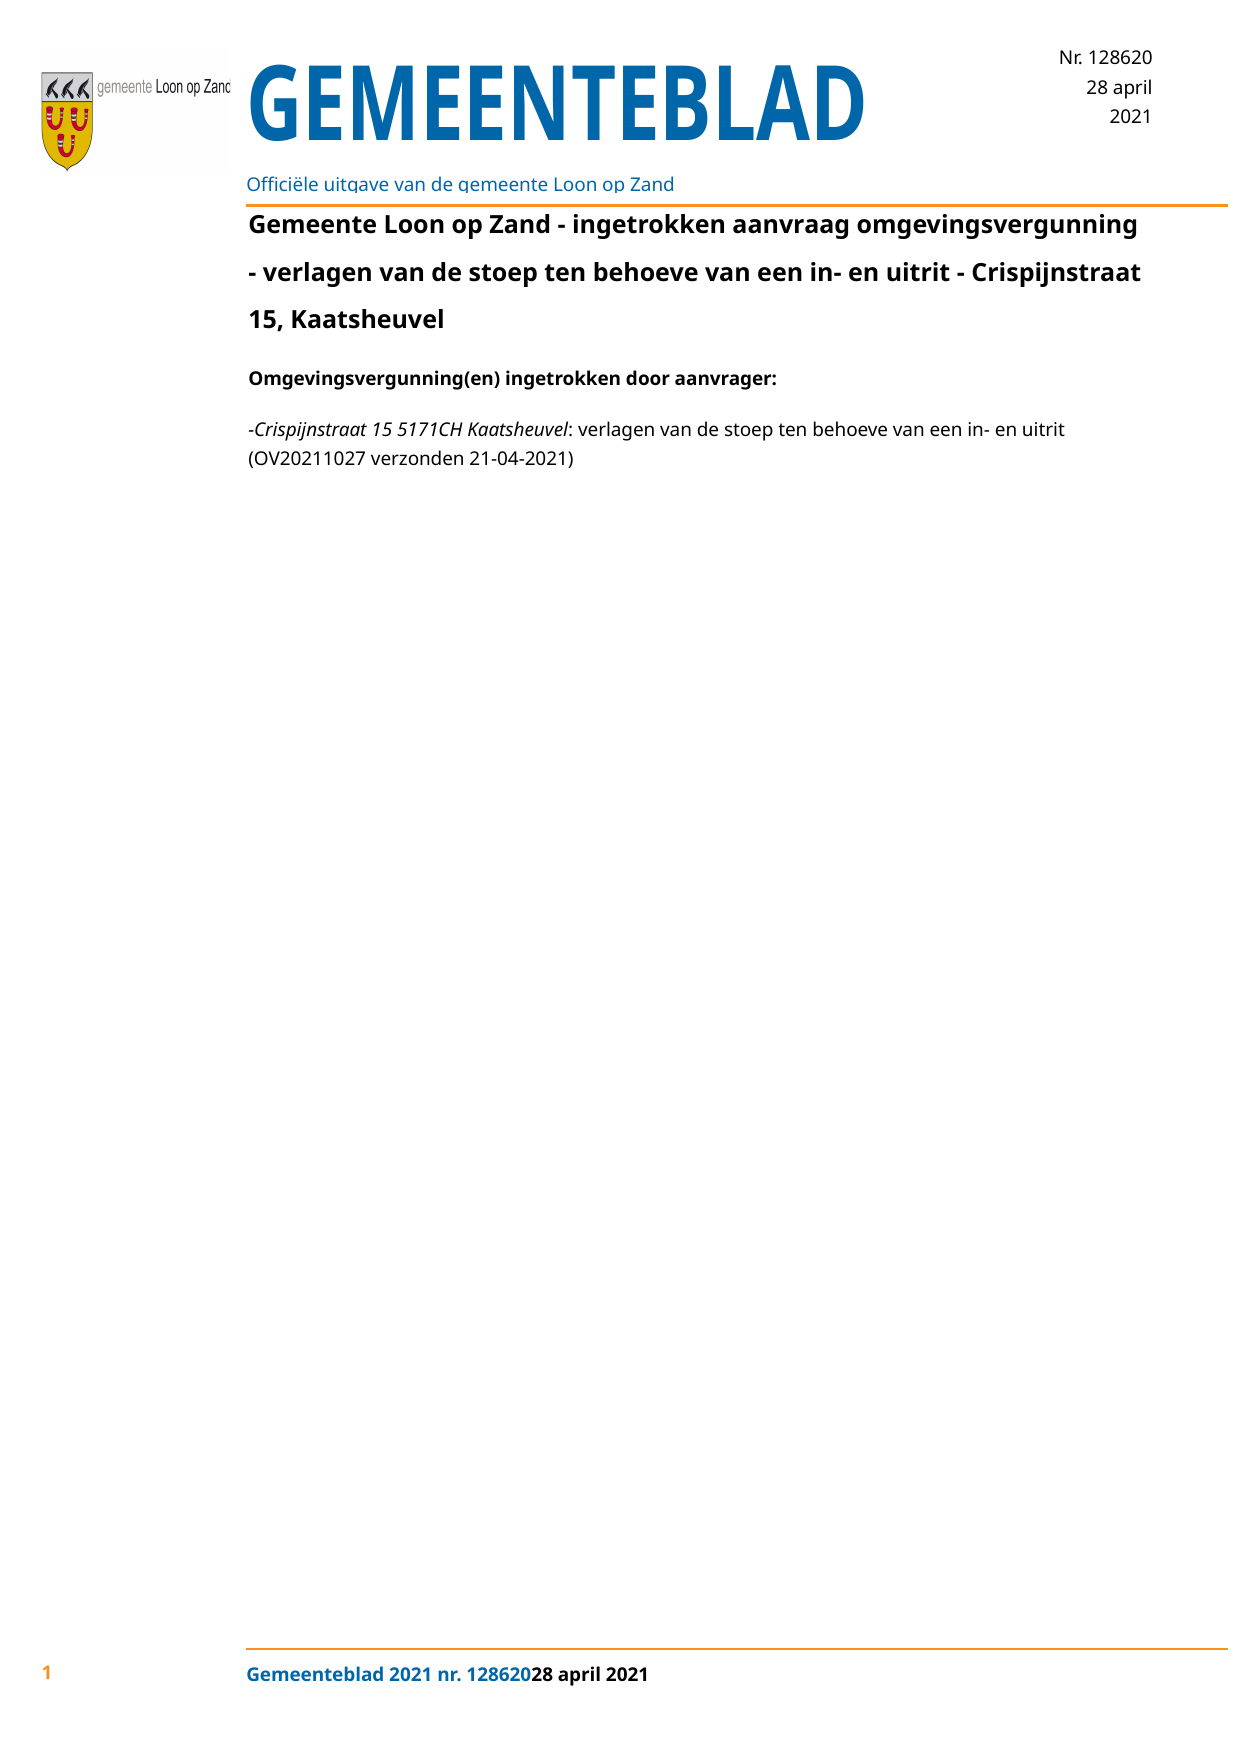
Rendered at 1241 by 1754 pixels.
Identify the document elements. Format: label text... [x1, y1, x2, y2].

text Omgevingsvergunning(en) ingetrokken door aanvrager: [248, 366, 1152, 391]
picture [41, 47, 231, 172]
text Gemeente Loon op Zand - ingetrokken aanvraag omgevingsvergunning - verlagen van de stoep ten behoeve van een in- en uitrit - Crispijnstraat 15, Kaatsheuvel [248, 207, 1152, 336]
text -Crispijnstraat 15 5171CH Kaatsheuvel: verlagen van de stoep ten behoeve van een in- en uitrit (OV20211027 verzonden 21-04-2021) [248, 416, 1152, 471]
